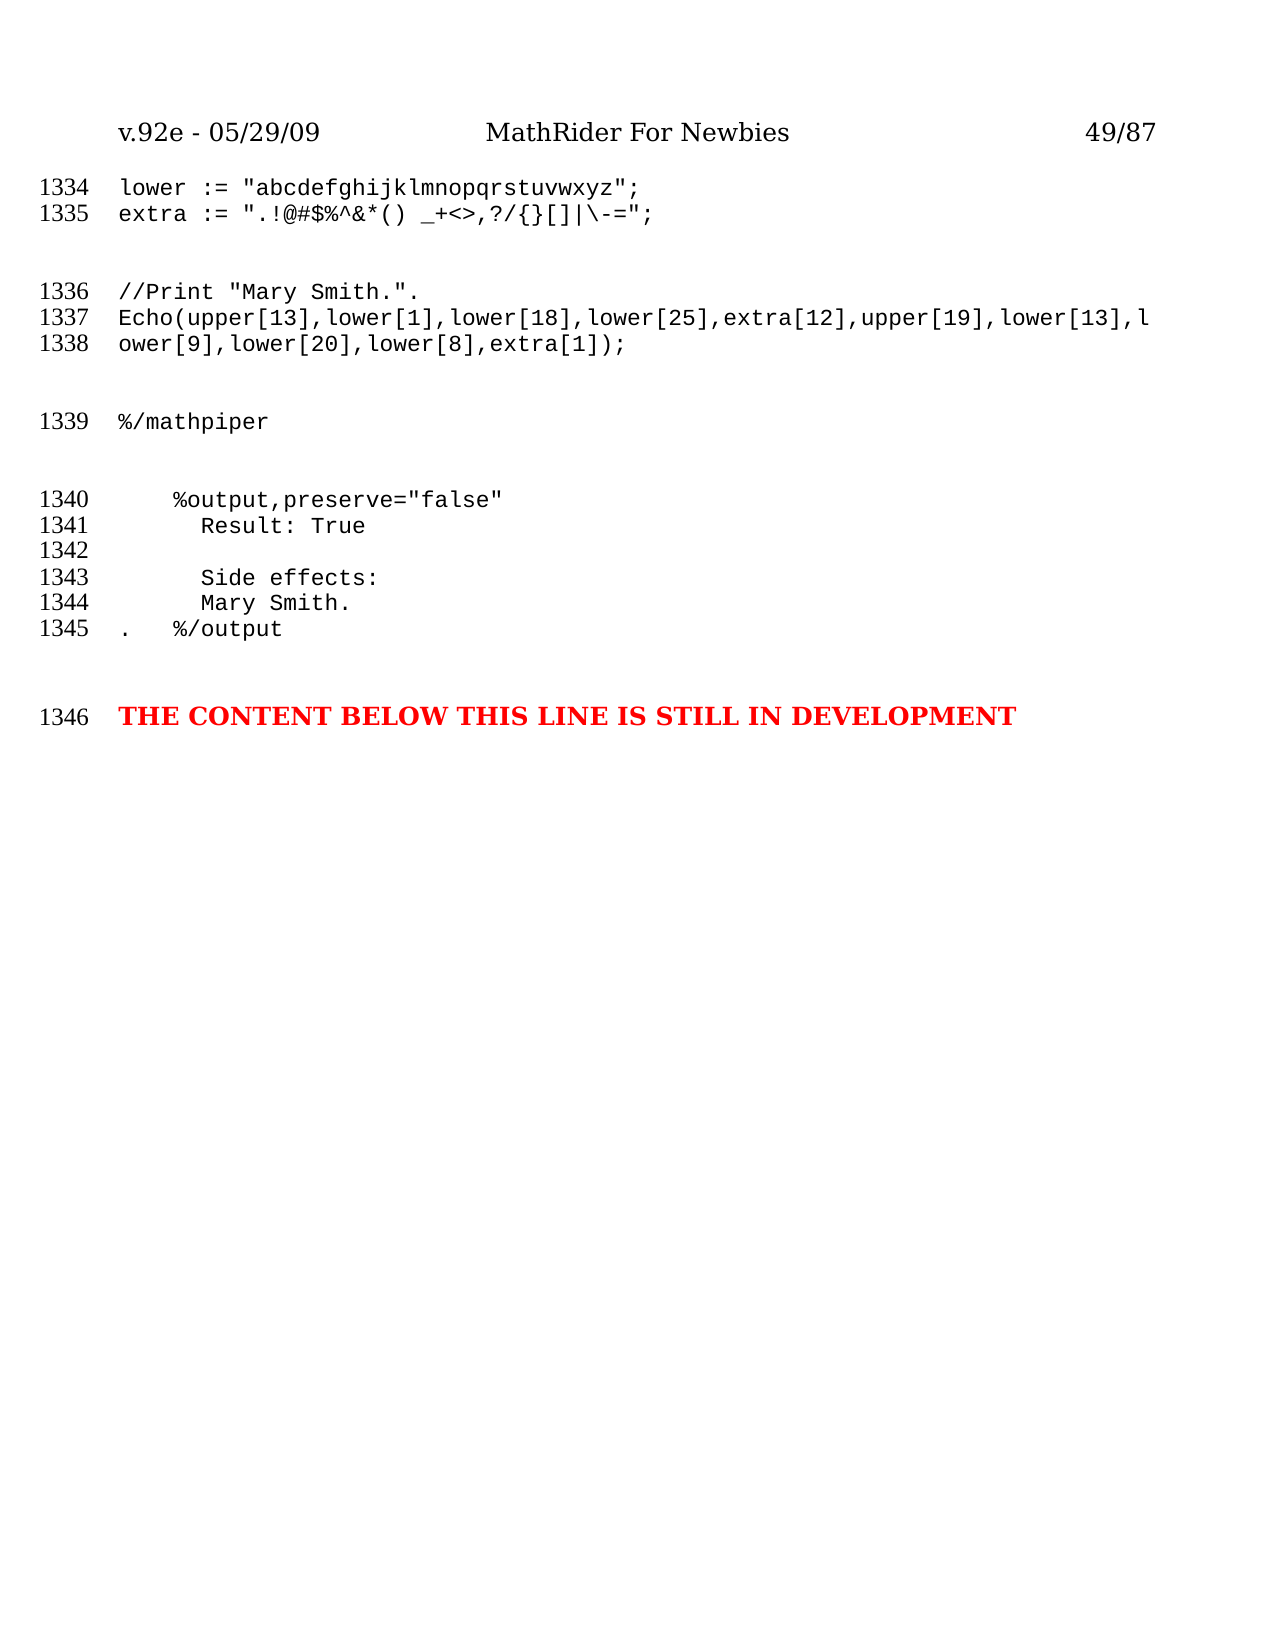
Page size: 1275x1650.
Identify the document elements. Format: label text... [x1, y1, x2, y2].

text Mary Smith. [118, 592, 1157, 618]
text THE CONTENT BELOW THIS LINE IS STILL IN DEVELOPMENT [118, 702, 1157, 731]
text . %/output [118, 618, 1157, 644]
text %output,preserve="false" [118, 488, 1157, 514]
text Side effects: [118, 566, 1157, 592]
text %/mathpiper [118, 410, 1157, 436]
text extra := ".!@#$%^&*() _+<>,?/{}[]|\-="; [118, 203, 1157, 229]
text Echo(upper[13],lower[1],lower[18],lower[25],extra[12],upper[19],lower[13],lower[9],lower[20],lower[8],extra[1]); [118, 306, 1157, 358]
text lower := "abcdefghijklmnopqrstuvwxyz"; [118, 177, 1157, 203]
text //Print "Mary Smith.". [118, 281, 1157, 306]
text Result: True [118, 514, 1157, 540]
